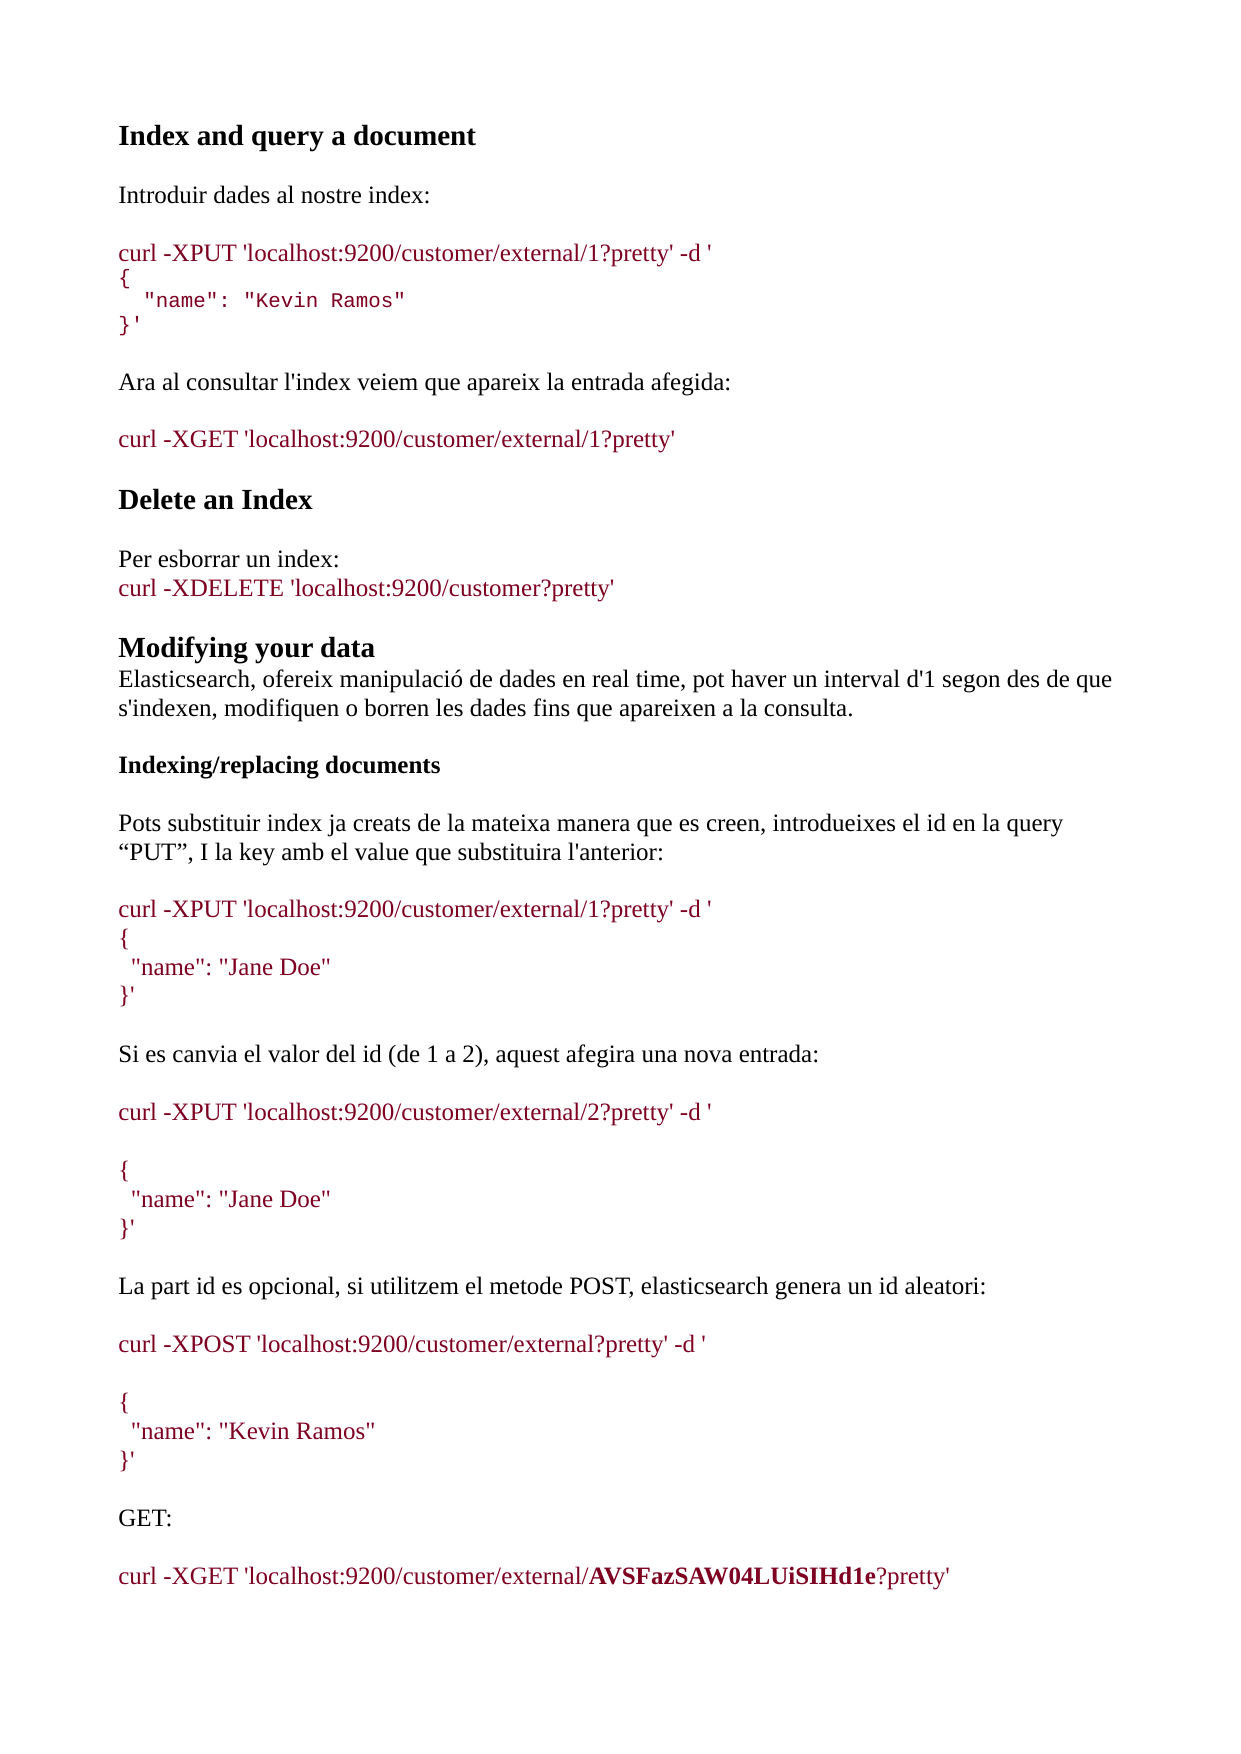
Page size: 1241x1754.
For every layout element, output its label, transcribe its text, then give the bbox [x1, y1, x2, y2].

text "name": "Jane Doe" [118, 1184, 1122, 1213]
text }' [118, 980, 1122, 1009]
text { [118, 1387, 1122, 1416]
text { [118, 1155, 1122, 1184]
text curl -XPOST 'localhost:9200/customer/external?pretty' -d ' [118, 1329, 1122, 1358]
text Index and query a document [118, 118, 1122, 152]
text curl -XPUT 'localhost:9200/customer/external/1?pretty' -d ' [118, 238, 1122, 267]
text Elasticsearch, ofereix manipulació de dades en real time, pot haver un interval d'1 segon des de que s'indexen, modifiquen o borren les dades fins que apareixen a la consulta. [118, 664, 1122, 722]
text La part id es opcional, si utilitzem el metode POST, elasticsearch genera un id aleatori: [118, 1271, 1122, 1299]
text "name": "Kevin Ramos" [118, 290, 1122, 314]
text Per esborrar un index: [118, 544, 1122, 573]
text }' [118, 314, 1122, 338]
text Delete an Index [118, 482, 1122, 516]
text curl -XPUT 'localhost:9200/customer/external/2?pretty' -d ' [118, 1097, 1122, 1126]
text }' [118, 1445, 1122, 1473]
text { [118, 267, 1122, 290]
text }' [118, 1213, 1122, 1241]
text "name": "Kevin Ramos" [118, 1416, 1122, 1445]
text curl -XDELETE 'localhost:9200/customer?pretty' [118, 573, 1122, 602]
text "name": "Jane Doe" [118, 952, 1122, 980]
text Introduir dades al nostre index: [118, 180, 1122, 209]
text { [118, 923, 1122, 952]
text curl -XGET 'localhost:9200/customer/external/1?pretty' [118, 424, 1122, 453]
text Si es canvia el valor del id (de 1 a 2), aquest afegira una nova entrada: [118, 1039, 1122, 1067]
text Modifying your data [118, 631, 1122, 664]
text curl -XPUT 'localhost:9200/customer/external/1?pretty' -d ' [118, 894, 1122, 923]
text Indexing/replacing documents [118, 750, 1122, 779]
text Ara al consultar l'index veiem que apareix la entrada afegida: [118, 367, 1122, 396]
text GET: [118, 1503, 1122, 1532]
text curl -XGET 'localhost:9200/customer/external/AVSFazSAW04LUiSIHd1e?pretty' [118, 1561, 1122, 1590]
text Pots substituir index ja creats de la mateixa manera que es creen, introdueixes el id en la query “PUT”, I la key amb el value que substituira l'anterior: [118, 808, 1122, 865]
